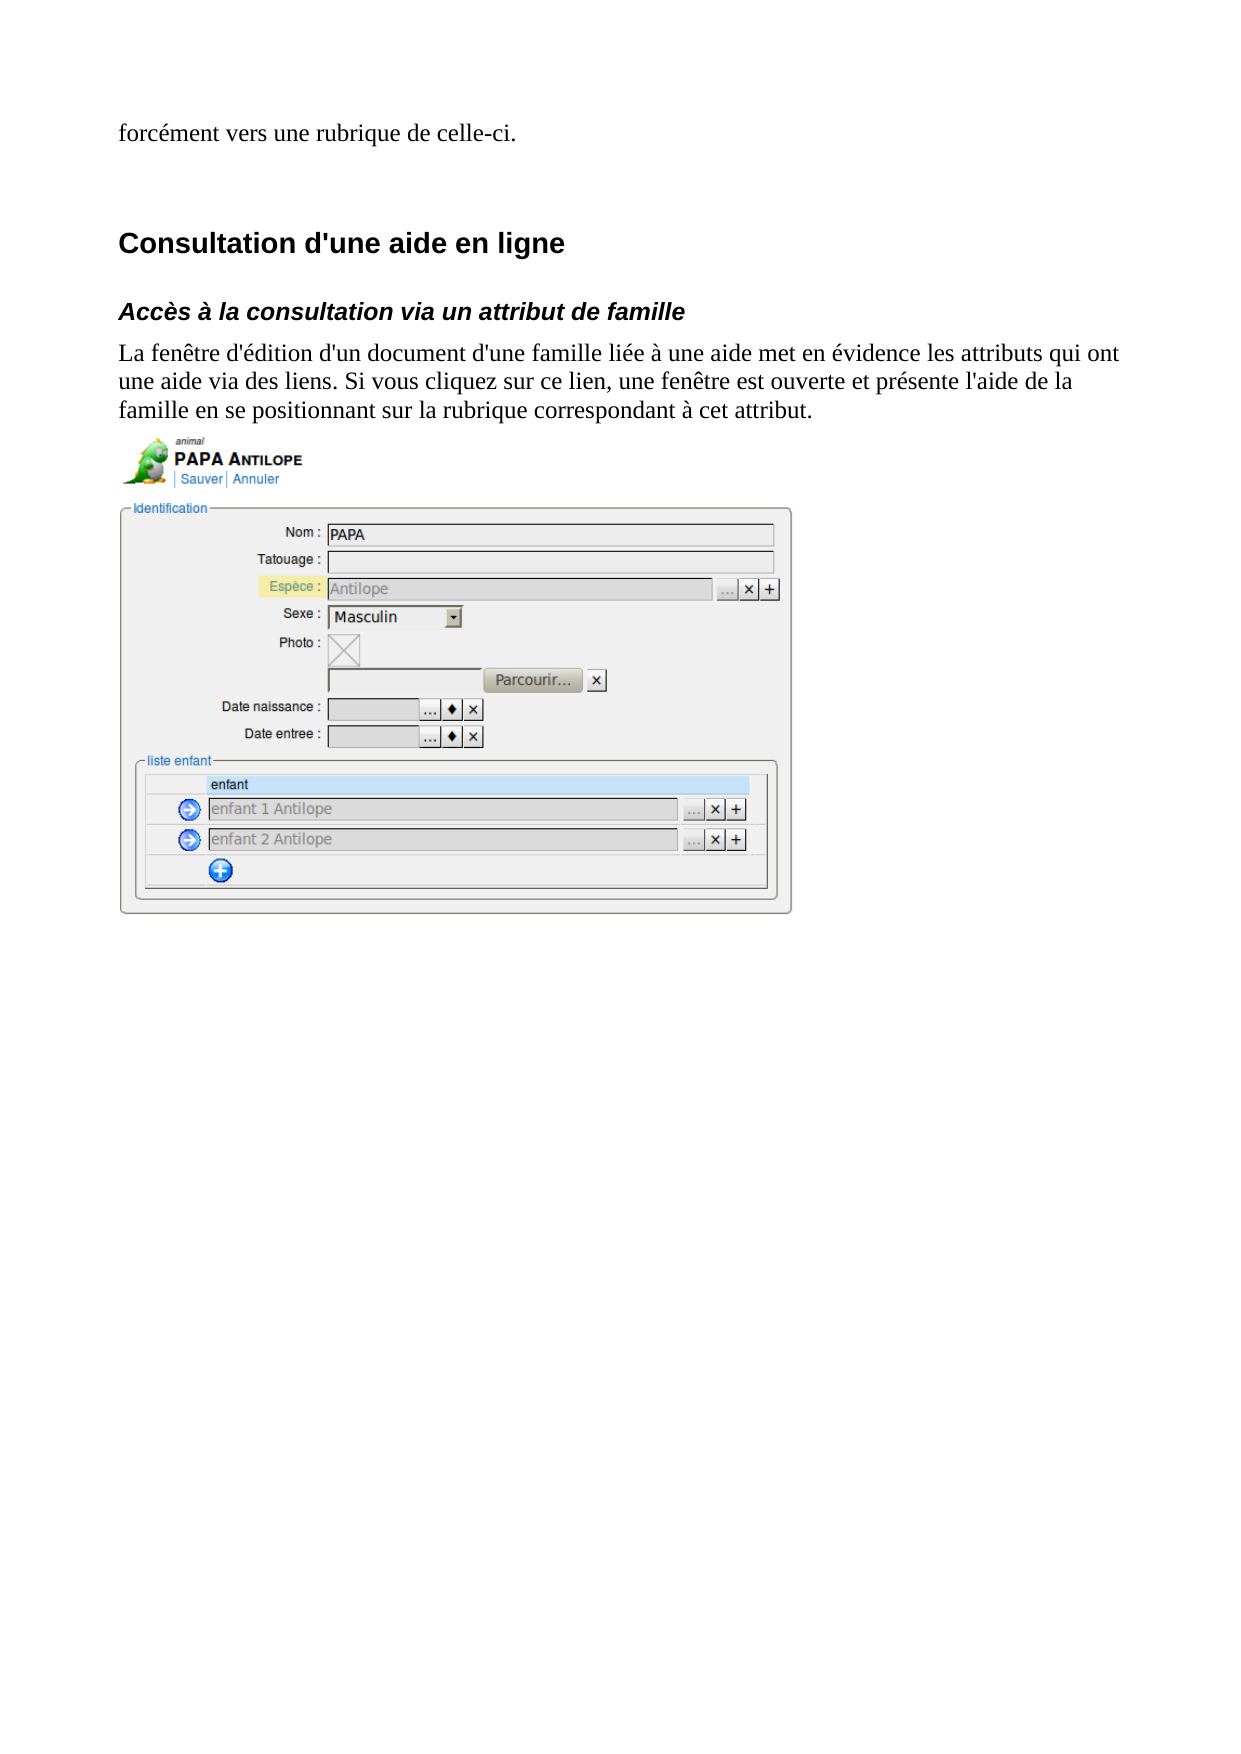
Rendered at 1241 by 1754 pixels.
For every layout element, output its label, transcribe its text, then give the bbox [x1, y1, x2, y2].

text La fenêtre d'édition d'un document d'une famille liée à une aide met en évidence les attributs qui ont une aide via des liens. Si vous cliquez sur ce lien, une fenêtre est ouverte et présente l'aide de la famille en se positionnant sur la rubrique correspondant à cet attribut. [118, 338, 1122, 424]
subtitle Accès à la consultation via un attribut de famille [118, 297, 1122, 325]
subtitle Consultation d'une aide en ligne [118, 226, 1122, 259]
picture [118, 436, 796, 916]
text forcément vers une rubrique de celle-ci. [118, 118, 1122, 147]
